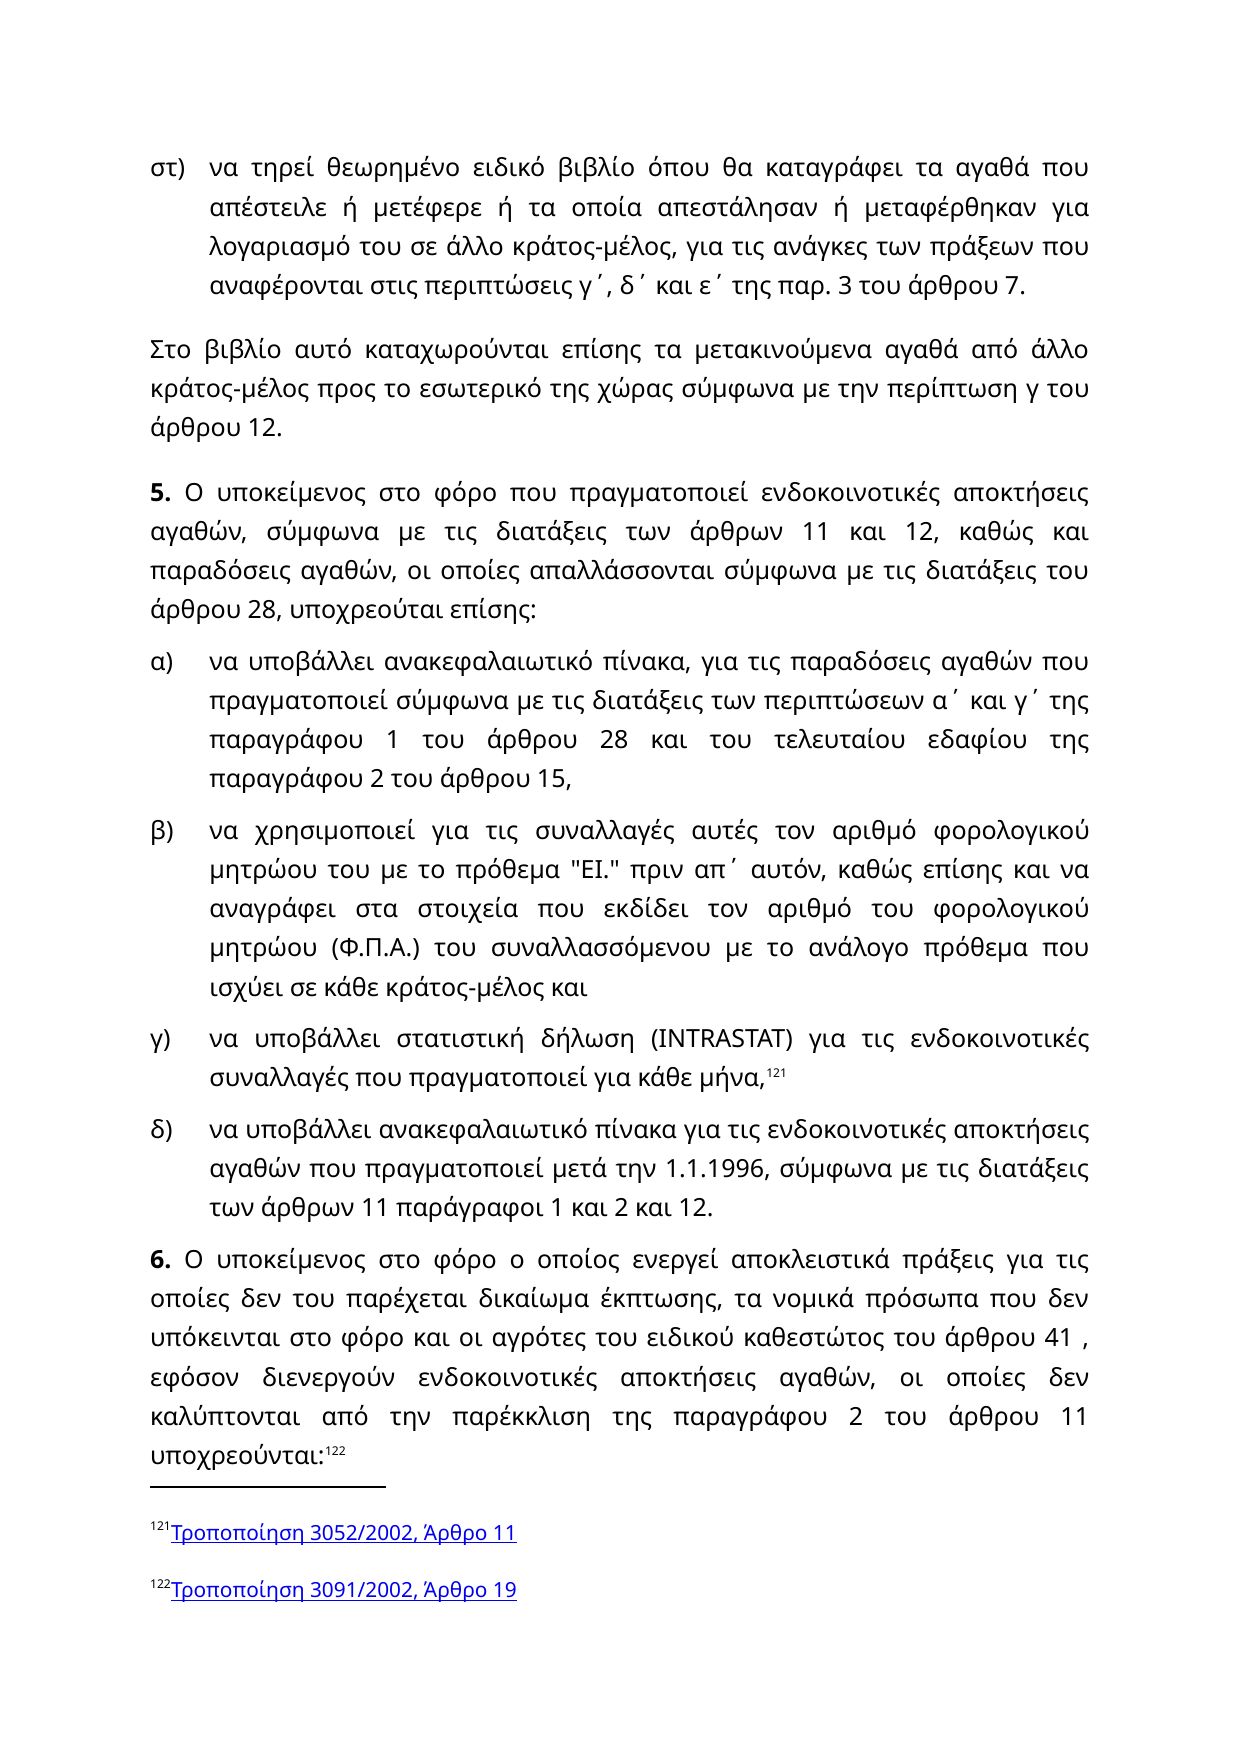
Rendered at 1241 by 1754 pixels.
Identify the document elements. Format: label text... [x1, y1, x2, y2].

list α) να υποβάλλει ανακεφαλαιωτικό πίνακα, για τις παραδόσεις αγαθών που πραγματοποιεί σύμφωνα με τις διατάξεις των περιπτώσεων α΄ και γ΄ της παραγράφου 1 του άρθρου 28 και του τελευταίου εδαφίου της παραγράφου 2 του άρθρου 15, [150, 643, 1090, 795]
list β) να χρησιμοποιεί για τις συναλλαγές αυτές τον αριθμό φορολογικού μητρώου του με το πρόθεμα "ΕΙ." πριν απ΄ αυτόν, καθώς επίσης και να αναγράφει στα στοιχεία που εκδίδει τον αριθμό του φορολογικού μητρώου (Φ.Π.Α.) του συναλλασσόμενου με το ανάλογο πρόθεμα που ισχύει σε κάθε κράτος-μέλος και [150, 812, 1090, 1003]
list στ) να τηρεί θεωρημένο ειδικό βιβλίο όπου θα καταγράφει τα αγαθά που απέστειλε ή μετέφερε ή τα οποία απεστάλησαν ή μεταφέρθηκαν για λογαριασμό του σε άλλο κράτος-μέλος, για τις ανάγκες των πράξεων που αναφέρονται στις περιπτώσεις γ΄, δ΄ και ε΄ της παρ. 3 του άρθρου 7. [150, 150, 1090, 302]
text Τροποποίηση 3052/2002, Άρθρο 11 [150, 1518, 1090, 1546]
text 6. Ο υποκείμενος στο φόρο ο οποίος ενεργεί αποκλειστικά πράξεις για τις οποίες δεν του παρέχεται δικαίωμα έκπτωσης, τα νομικά πρόσωπα που δεν υπόκεινται στο φόρο και οι αγρότες του ειδικού καθεστώτος του άρθρου 41 , εφόσον διενεργούν ενδοκοινοτικές αποκτήσεις αγαθών, οι οποίες δεν καλύπτονται από την παρέκκλιση της παραγράφου 2 του άρθρου 11 υποχρεούνται: [150, 1242, 1090, 1472]
text 5. Ο υποκείμενος στο φόρο που πραγματοποιεί ενδοκοινοτικές αποκτήσεις αγαθών, σύμφωνα με τις διατάξεις των άρθρων 11 και 12, καθώς και παραδόσεις αγαθών, οι οποίες απαλλάσσονται σύμφωνα με τις διατάξεις του άρθρου 28, υποχρεούται επίσης: [150, 474, 1090, 626]
text Τροποποίηση 3091/2002, Άρθρο 19 [150, 1576, 1090, 1604]
list γ) να υποβάλλει στατιστική δήλωση (INTRASTAT) για τις ενδοκοινοτικές συναλλαγές που πραγματοποιεί για κάθε μήνα, [150, 1021, 1090, 1094]
list δ) να υποβάλλει ανακεφαλαιωτικό πίνακα για τις ενδοκοινοτικές αποκτήσεις αγαθών που πραγματοποιεί μετά την 1.1.1996, σύμφωνα με τις διατάξεις των άρθρων 11 παράγραφοι 1 και 2 και 12. [150, 1112, 1090, 1224]
text Στο βιβλίο αυτό καταχωρούνται επίσης τα μετακινούμενα αγαθά από άλλο κράτος-μέλος προς το εσωτερικό της χώρας σύμφωνα με την περίπτωση γ του άρθρου 12. [150, 332, 1090, 444]
